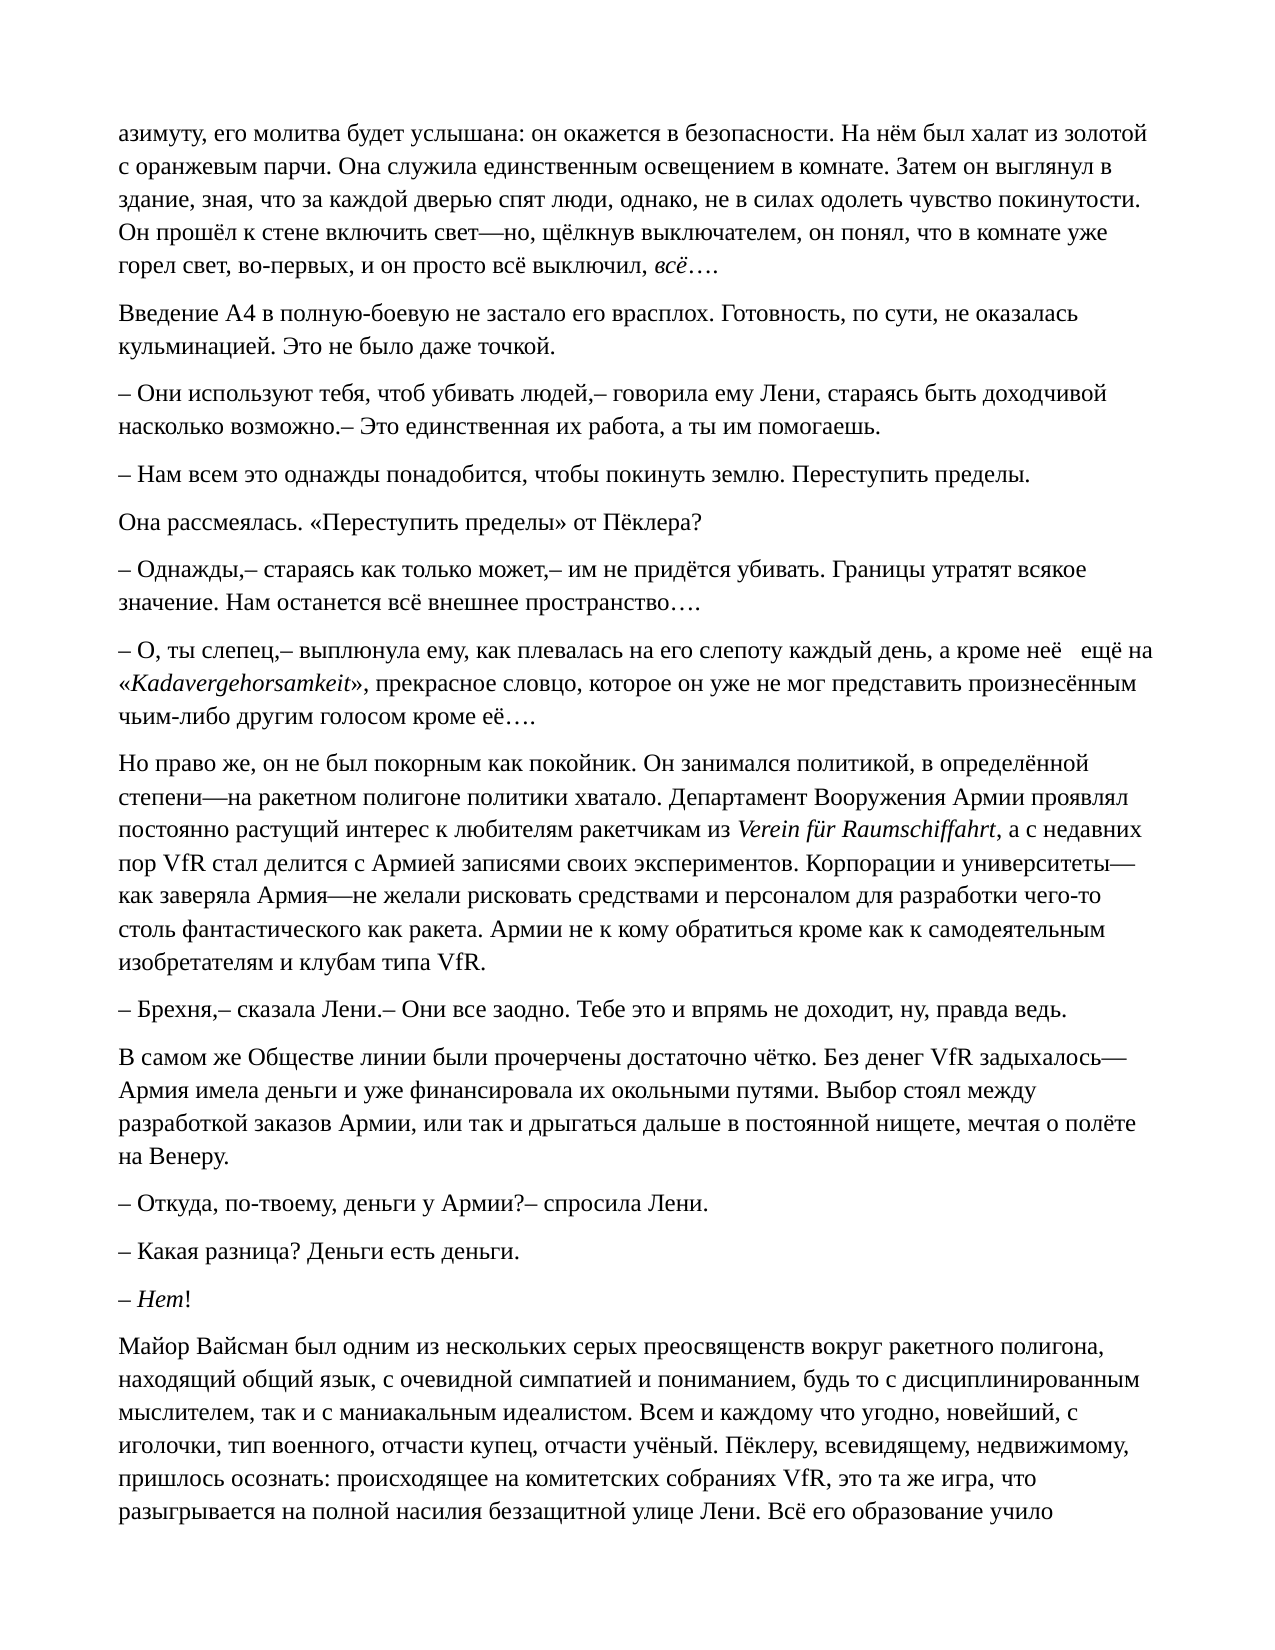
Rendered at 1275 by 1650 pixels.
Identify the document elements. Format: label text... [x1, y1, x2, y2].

text – Нет! [118, 1284, 1157, 1312]
text Но право же, он не был покорным как покойник. Он занимался политикой, в определённой степени—на ракетном полигоне политики хватало. Департамент Вооружения Армии проявлял постоянно растущий интерес к любителям ракетчикам из Verein für Raumschiffahrt, а с недавних пор VfR стал делится с Армией записями своих экспериментов. Корпорации и университеты—как заверяла Армия—не желали рисковать средствами и персоналом для разработки чего-то столь фантастического как ракета. Армии не к кому обратиться кроме как к самодеятельным изобретателям и клубам типа VfR. [118, 748, 1157, 975]
text – О, ты слепец,– выплюнула ему, как плевалась на его слепоту каждый день, а кроме неё ещё на «Kadavergehorsamkeit», прекрасное словцо, которое он уже не мог представить произнесённым чьим-либо другим голосом кроме её…. [118, 635, 1157, 730]
text – Нам всем это однажды понадобится, чтобы покинуть землю. Переступить пределы. [118, 459, 1157, 488]
text – Откуда, по-твоему, деньги у Армии?– спросила Лени. [118, 1188, 1157, 1217]
text – Однажды,– стараясь как только может,– им не придётся убивать. Границы утратят всякое значение. Нам останется всё внешнее пространство…. [118, 554, 1157, 616]
text – Какая разница? Деньги есть деньги. [118, 1236, 1157, 1265]
text В самом же Обществе линии были прочерчены достаточно чётко. Без денег VfR задыхалось—Армия имела деньги и уже финансировала их окольными путями. Выбор стоял между разработкой заказов Армии, или так и дрыгаться дальше в постоянной нищете, мечтая о полёте на Венеру. [118, 1042, 1157, 1170]
text Введение А4 в полную-боевую не застало его врасплох. Готовность, по сути, не оказалась кульминацией. Это не было даже точкой. [118, 298, 1157, 359]
text – Брехня,– сказала Лени.– Они все заодно. Тебе это и впрямь не доходит, ну, правда ведь. [118, 994, 1157, 1023]
text азимуту, его молитва будет услышана: он окажется в безопасности. На нём был халат из золотой с оранжевым парчи. Она служила единственным освещением в комнате. Затем он выглянул в здание, зная, что за каждой дверью спят люди, однако, не в силах одолеть чувство покинутости. Он прошёл к стене включить свет—но, щёлкнув выключателем, он понял, что в комнате уже горел свет, во-первых, и он просто всё выключил, всё…. [118, 118, 1157, 279]
text Майор Вайсман был одним из нескольких серых преосвященств вокруг ракетного полигона, находящий общий язык, с очевидной симпатией и пониманием, будь то с дисциплинированным мыслителем, так и с маниакальным идеалистом. Всем и каждому что угодно, новейший, с иголочки, тип военного, отчасти купец, отчасти учёный. Пёклеру, всевидящему, недвижимому, пришлось осознать: происходящее на комитетских собраниях VfR, это та же игра, что разыгрывается на полной насилия беззащитной улице Лени. Всё его образование учило [118, 1331, 1157, 1525]
text – Они используют тебя, чтоб убивать людей,– говорила ему Лени, стараясь быть доходчивой насколько возможно.– Это единственная их работа, а ты им помогаешь. [118, 378, 1157, 440]
text Она рассмеялась. «Переступить пределы» от Пёклера? [118, 507, 1157, 535]
